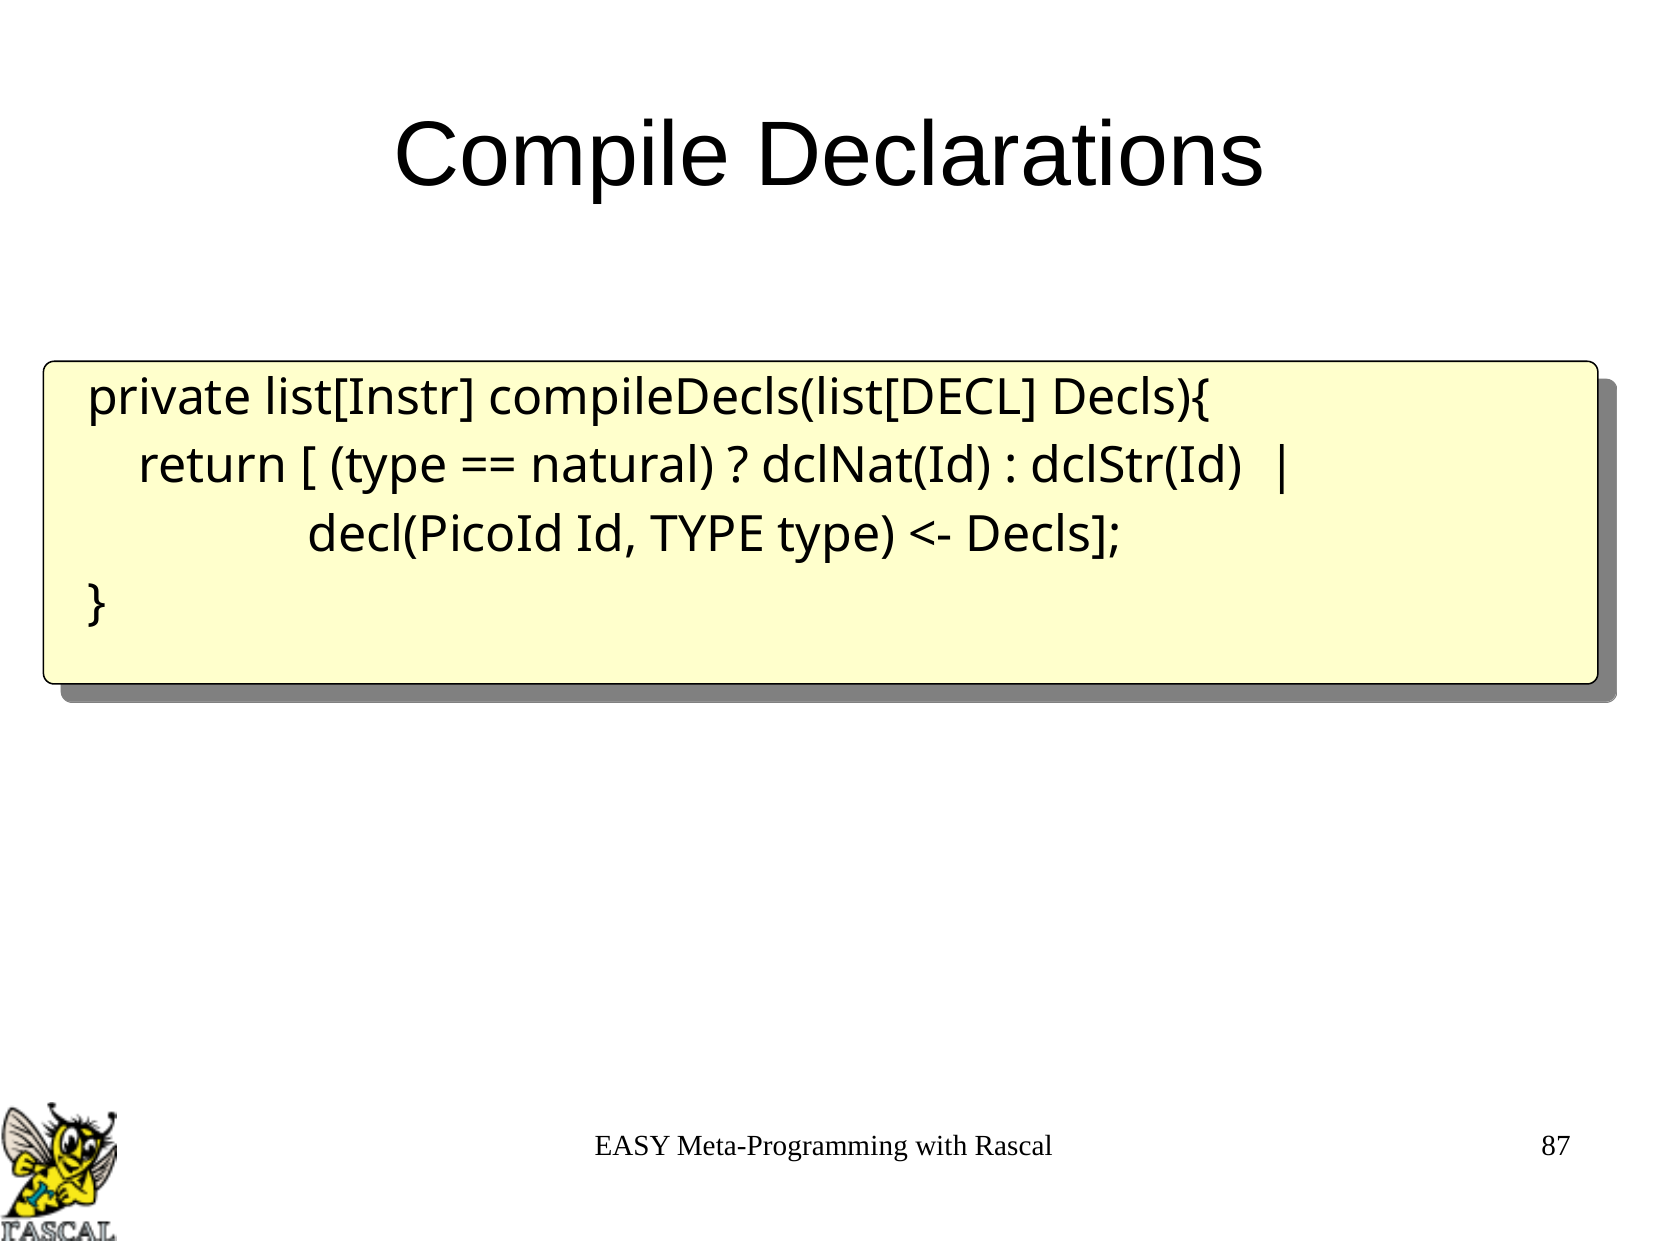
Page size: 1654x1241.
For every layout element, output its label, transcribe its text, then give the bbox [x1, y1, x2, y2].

picture [0, 1102, 117, 1241]
text_box [43, 361, 1598, 684]
title Compile Declarations [85, 62, 1575, 245]
text_box private list[Instr] compileDecls(list[DECL] Decls){ return [ (type == natural) ? dclNat(Id) : dclStr(Id) | decl(PicoId Id, TYPE type) <- Decls]; } [72, 353, 1598, 647]
